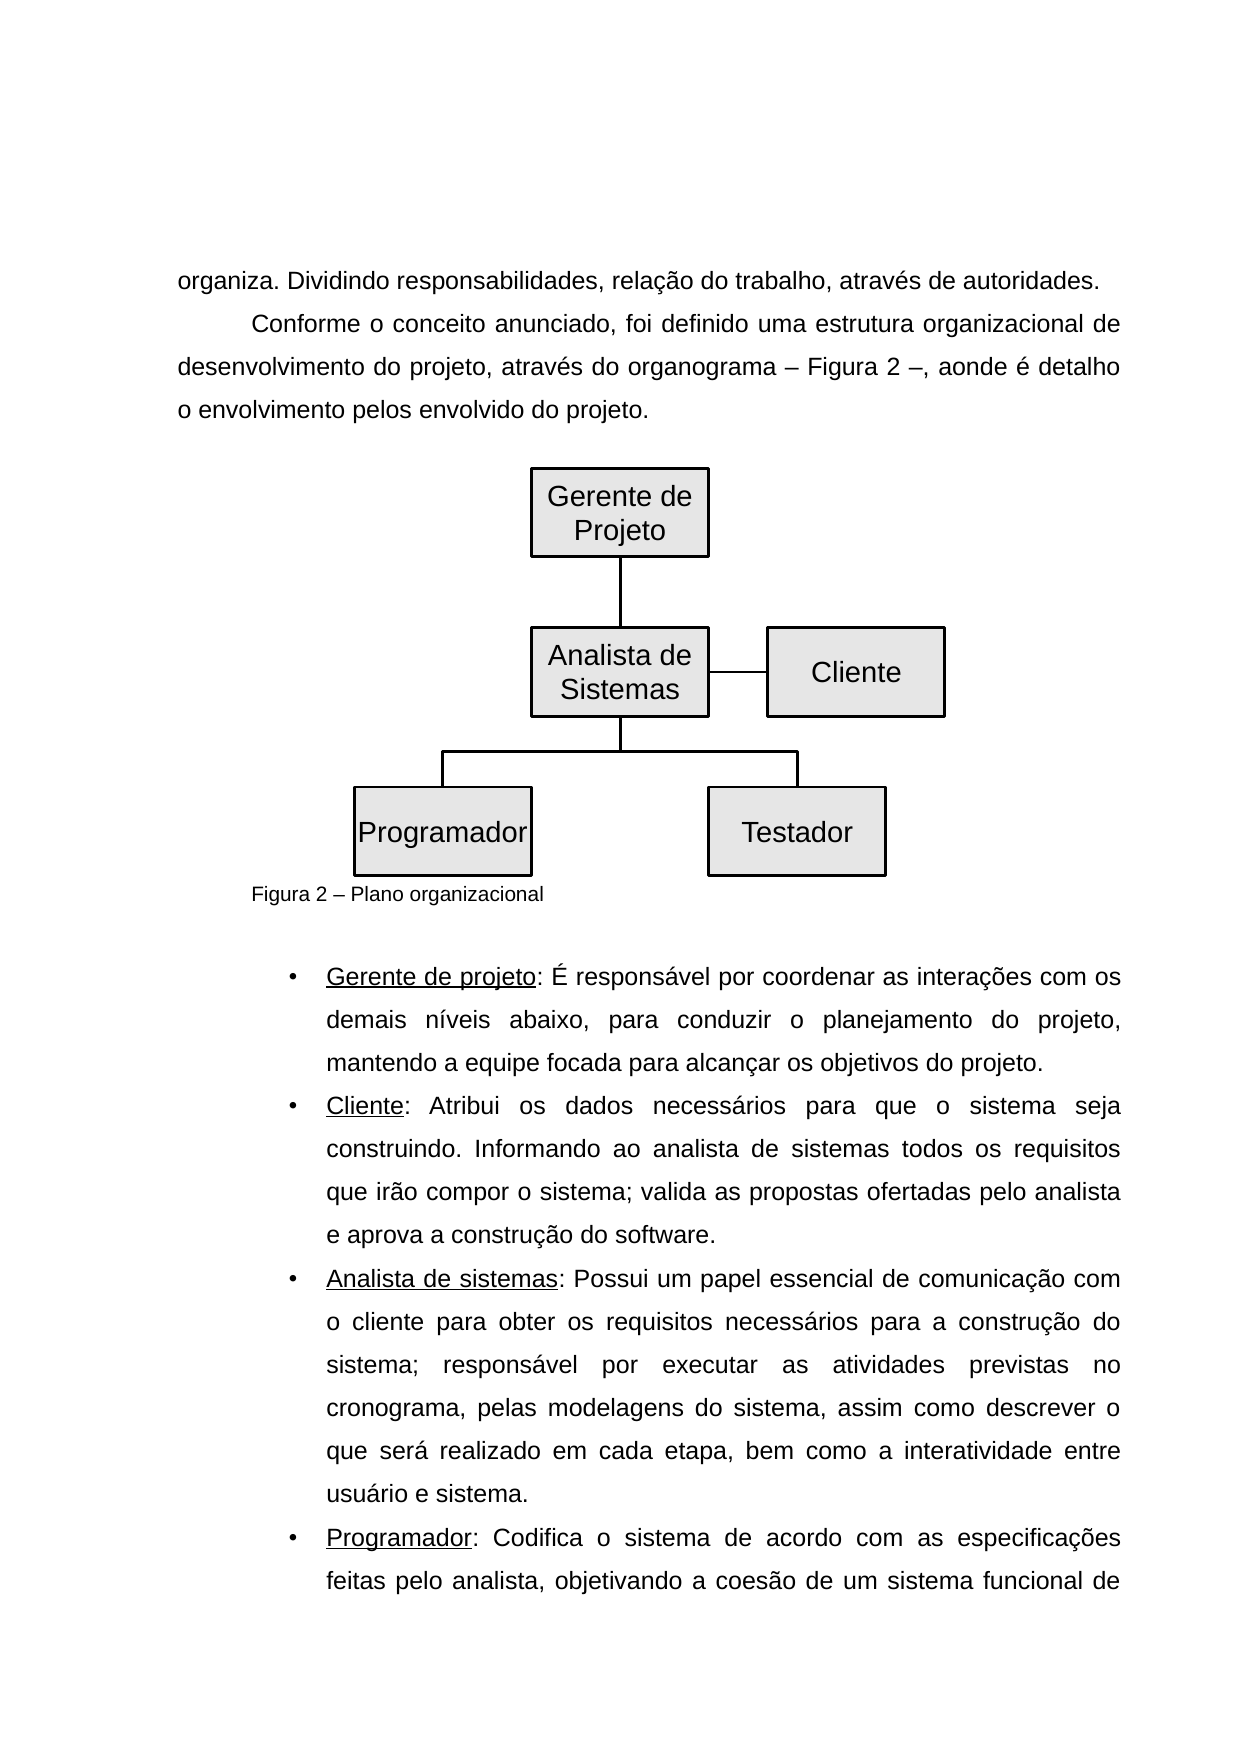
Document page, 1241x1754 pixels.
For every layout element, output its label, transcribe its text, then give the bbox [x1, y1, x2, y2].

list Analista de sistemas: Possui um papel essencial de comunicação com o cliente para obter os requisitos necessários para a construção do sistema; responsável por executar as atividades previstas no cronograma, pelas modelagens do sistema, assim como descrever o que será realizado em cada etapa, bem como a interatividade entre usuário e sistema. [288, 1264, 1122, 1508]
list Cliente: Atribui os dados necessários para que o sistema seja construindo. Informando ao analista de sistemas todos os requisitos que irão compor o sistema; valida as propostas ofertadas pelo analista e aprova a construção do software. [288, 1091, 1122, 1249]
list Gerente de projeto: É responsável por coordenar as interações com os demais níveis abaixo, para conduzir o planejamento do projeto, mantendo a equipe focada para alcançar os objetivos do projeto. [288, 962, 1122, 1077]
list Programador: Codifica o sistema de acordo com as especificações feitas pelo analista, objetivando a coesão de um sistema funcional de [288, 1522, 1122, 1594]
text organiza. Dividindo responsabilidades, relação do trabalho, através de autoridades. [177, 266, 1122, 294]
text Figura 2 – Plano organizacional [177, 882, 1122, 906]
text Conforme o conceito anunciado, foi definido uma estrutura organizacional de desenvolvimento do projeto, através do organograma – Figura 2 –, aonde é detalho o envolvimento pelos envolvido do projeto. [177, 309, 1122, 424]
